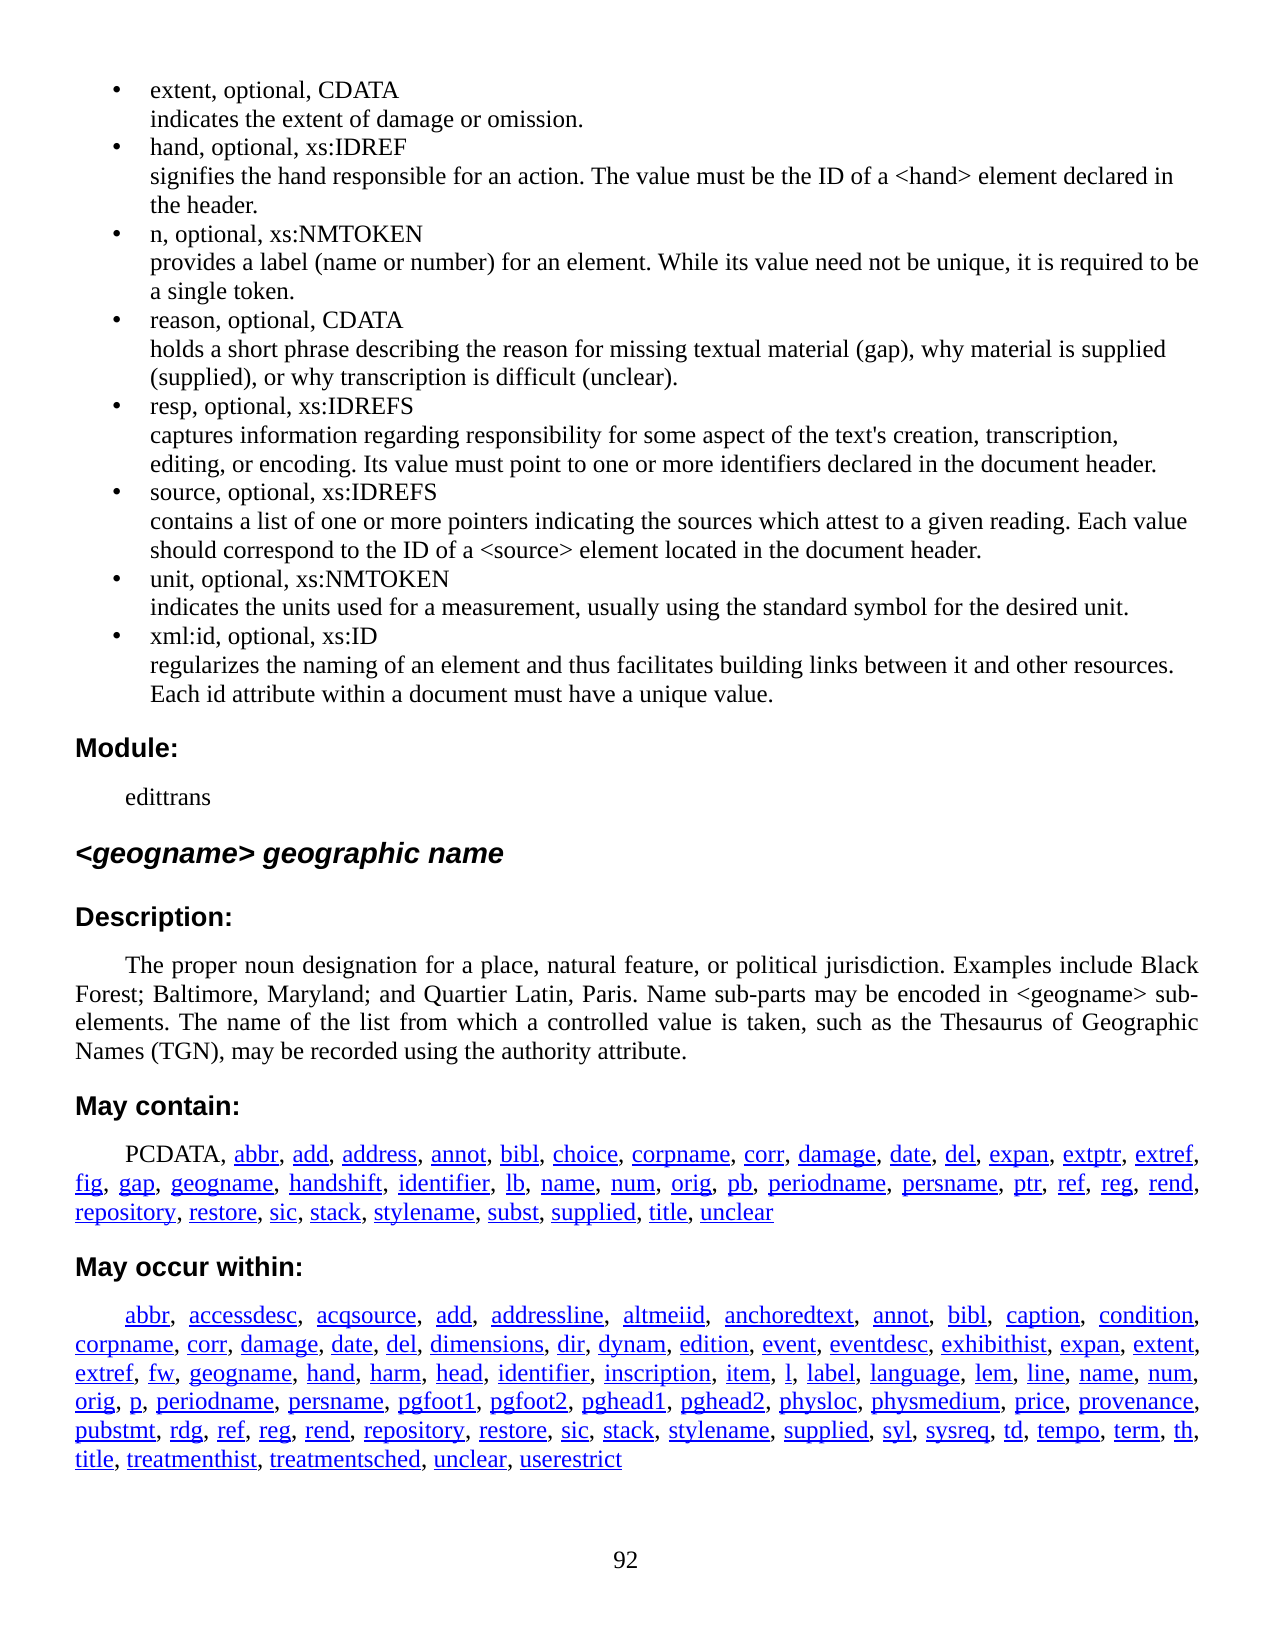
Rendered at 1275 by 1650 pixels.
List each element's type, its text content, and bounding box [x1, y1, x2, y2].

list source, optional, xs:IDREFS contains a list of one or more pointers indicating the sources which attest to a given reading. Each value should correspond to the ID of a <source> element located in the document header. [112, 477, 1200, 564]
subtitle Description: [75, 901, 1200, 932]
text PCDATA, abbr, add, address, annot, bibl, choice, corpname, corr, damage, date, del, expan, extptr, extref, fig, gap, geogname, handshift, identifier, lb, name, num, orig, pb, periodname, persname, ptr, ref, reg, rend, repository, restore, sic, stack, stylename, subst, supplied, title, unclear [75, 1139, 1200, 1226]
subtitle May occur within: [75, 1251, 1200, 1282]
list resp, optional, xs:IDREFS captures information regarding responsibility for some aspect of the text's creation, transcription, editing, or encoding. Its value must point to one or more identifiers declared in the document header. [112, 391, 1200, 477]
text abbr, accessdesc, acqsource, add, addressline, altmeiid, anchoredtext, annot, bibl, caption, condition, corpname, corr, damage, date, del, dimensions, dir, dynam, edition, event, eventdesc, exhibithist, expan, extent, extref, fw, geogname, hand, harm, head, identifier, inscription, item, l, label, language, lem, line, name, num, orig, p, periodname, persname, pgfoot1, pgfoot2, pghead1, pghead2, physloc, physmedium, price, provenance, pubstmt, rdg, ref, reg, rend, repository, restore, sic, stack, stylename, supplied, syl, sysreq, td, tempo, term, th, title, treatmenthist, treatmentsched, unclear, userestrict [75, 1300, 1200, 1473]
text edittrans [75, 782, 1200, 811]
list xml:id, optional, xs:ID regularizes the naming of an element and thus facilitates building links between it and other resources. Each id attribute within a document must have a unique value. [112, 621, 1200, 707]
list unit, optional, xs:NMTOKEN indicates the units used for a measurement, usually using the standard symbol for the desired unit. [112, 564, 1200, 621]
subtitle May contain: [75, 1090, 1200, 1121]
subtitle Module: [75, 732, 1200, 764]
text The proper noun designation for a place, natural feature, or political jurisdiction. Examples include Black Forest; Baltimore, Maryland; and Quartier Latin, Paris. Name sub-parts may be encoded in <geogname> sub-elements. The name of the list from which a controlled value is taken, such as the Thesaurus of Geographic Names (TGN), may be recorded using the authority attribute. [75, 950, 1200, 1065]
list n, optional, xs:NMTOKEN provides a label (name or number) for an element. While its value need not be unique, it is required to be a single token. [112, 219, 1200, 305]
list reason, optional, CDATA holds a short phrase describing the reason for missing textual material (gap), why material is supplied (supplied), or why transcription is difficult (unclear). [112, 305, 1200, 391]
list hand, optional, xs:IDREF signifies the hand responsible for an action. The value must be the ID of a <hand> element declared in the header. [112, 132, 1200, 219]
subtitle <geogname> geographic name [75, 836, 1200, 869]
list extent, optional, CDATA indicates the extent of damage or omission. [112, 75, 1200, 132]
